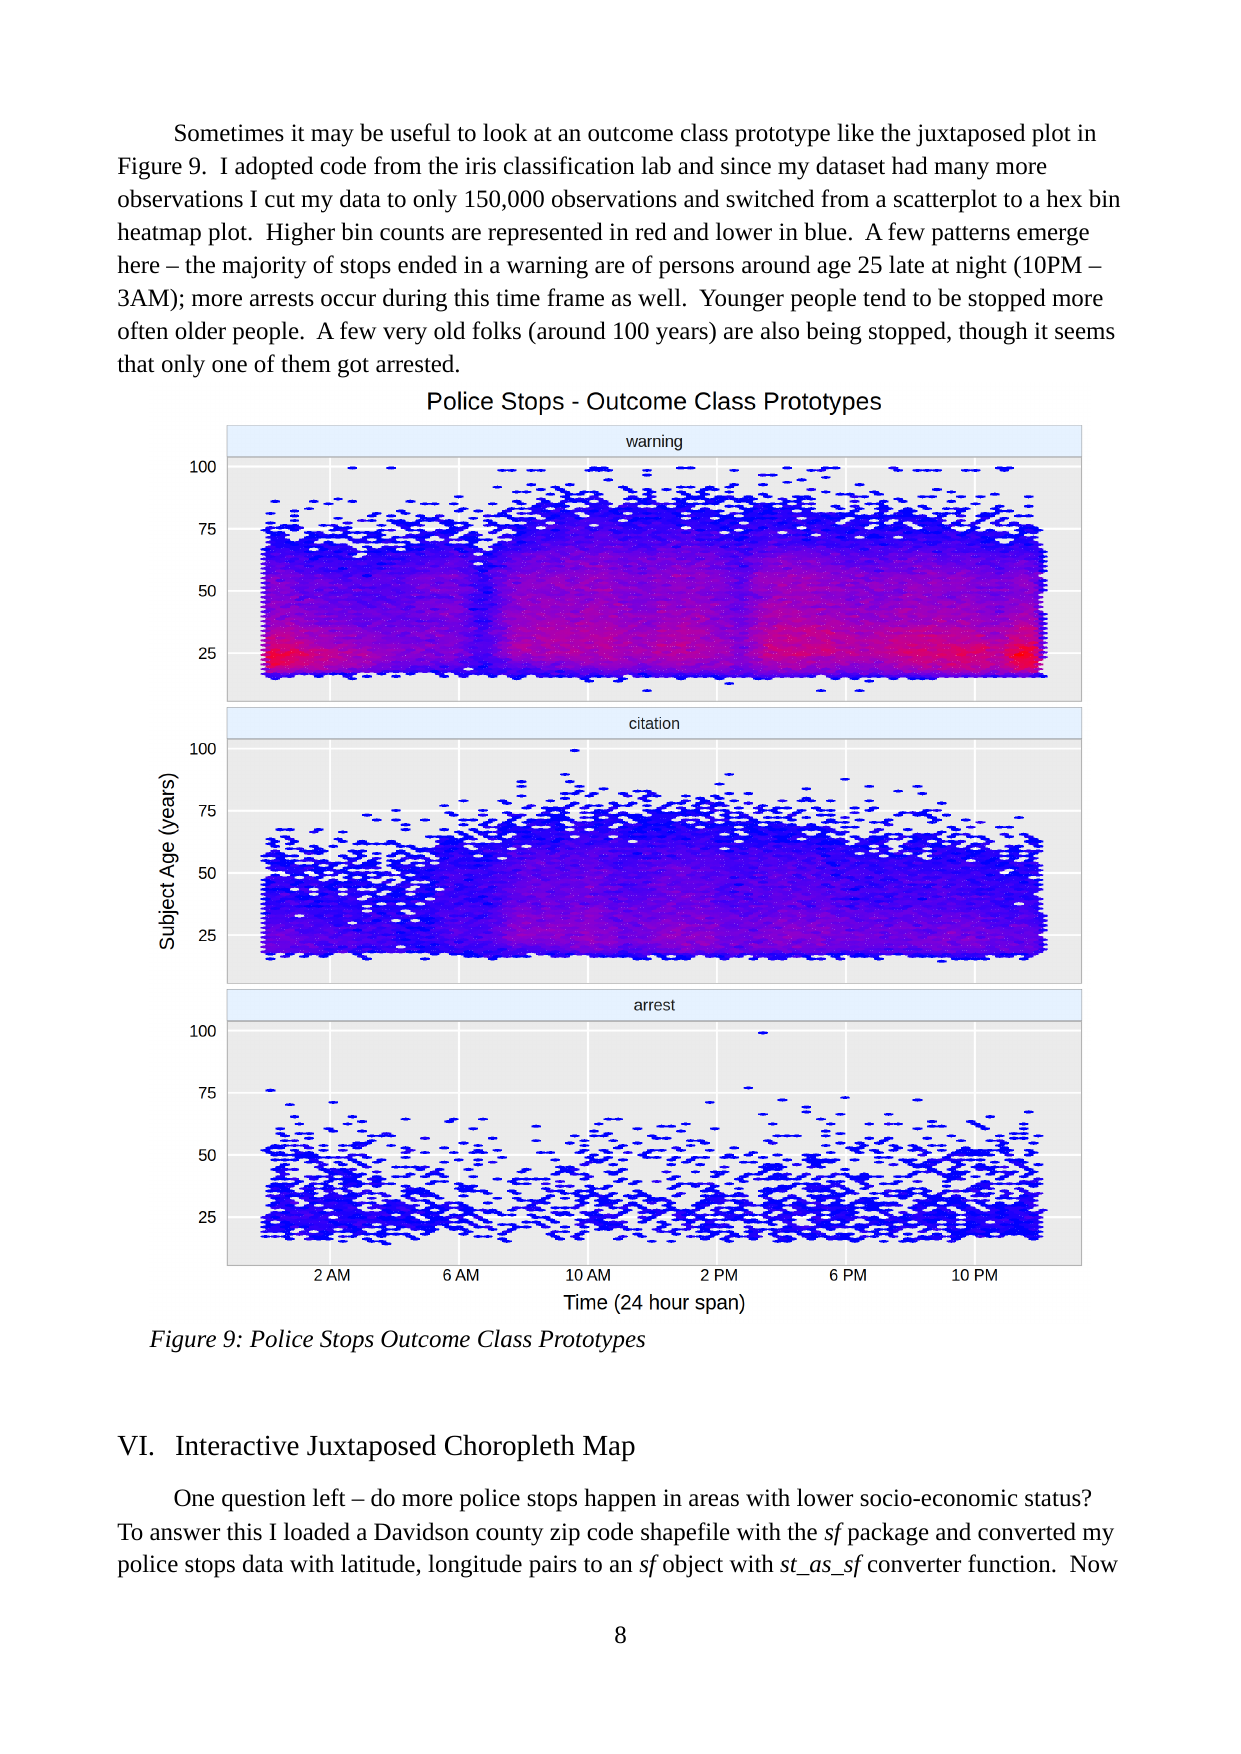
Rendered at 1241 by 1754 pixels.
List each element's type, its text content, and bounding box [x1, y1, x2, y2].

text Figure 9: Police Stops Outcome Class Prototypes [149, 1324, 1091, 1353]
text VI. Interactive Juxtaposed Choropleth Map [117, 1428, 1123, 1462]
text Sometimes it may be useful to look at an outcome class prototype like the juxtaposed plot in Figure 9. I adopted code from the iris classification lab and since my dataset had many more observations I cut my data to only 150,000 observations and switched from a scatterplot to a hex bin heatmap plot. Higher bin counts are represented in red and lower in blue. A few patterns emerge here – the majority of stops ended in a warning are of persons around age 25 late at night (10PM – 3AM); more arrests occur during this time frame as well. Younger people tend to be stopped more often older people. A few very old folks (around 100 years) are also being stopped, though it seems that only one of them got arrested. [117, 118, 1123, 378]
text One question left – do more police stops happen in areas with lower socio-economic status? To answer this I loaded a Davidson county zip code shapefile with the sf package and converted my police stops data with latitude, longitude pairs to an sf object with st_as_sf converter function. Now [117, 1483, 1123, 1578]
picture [149, 382, 1092, 1324]
